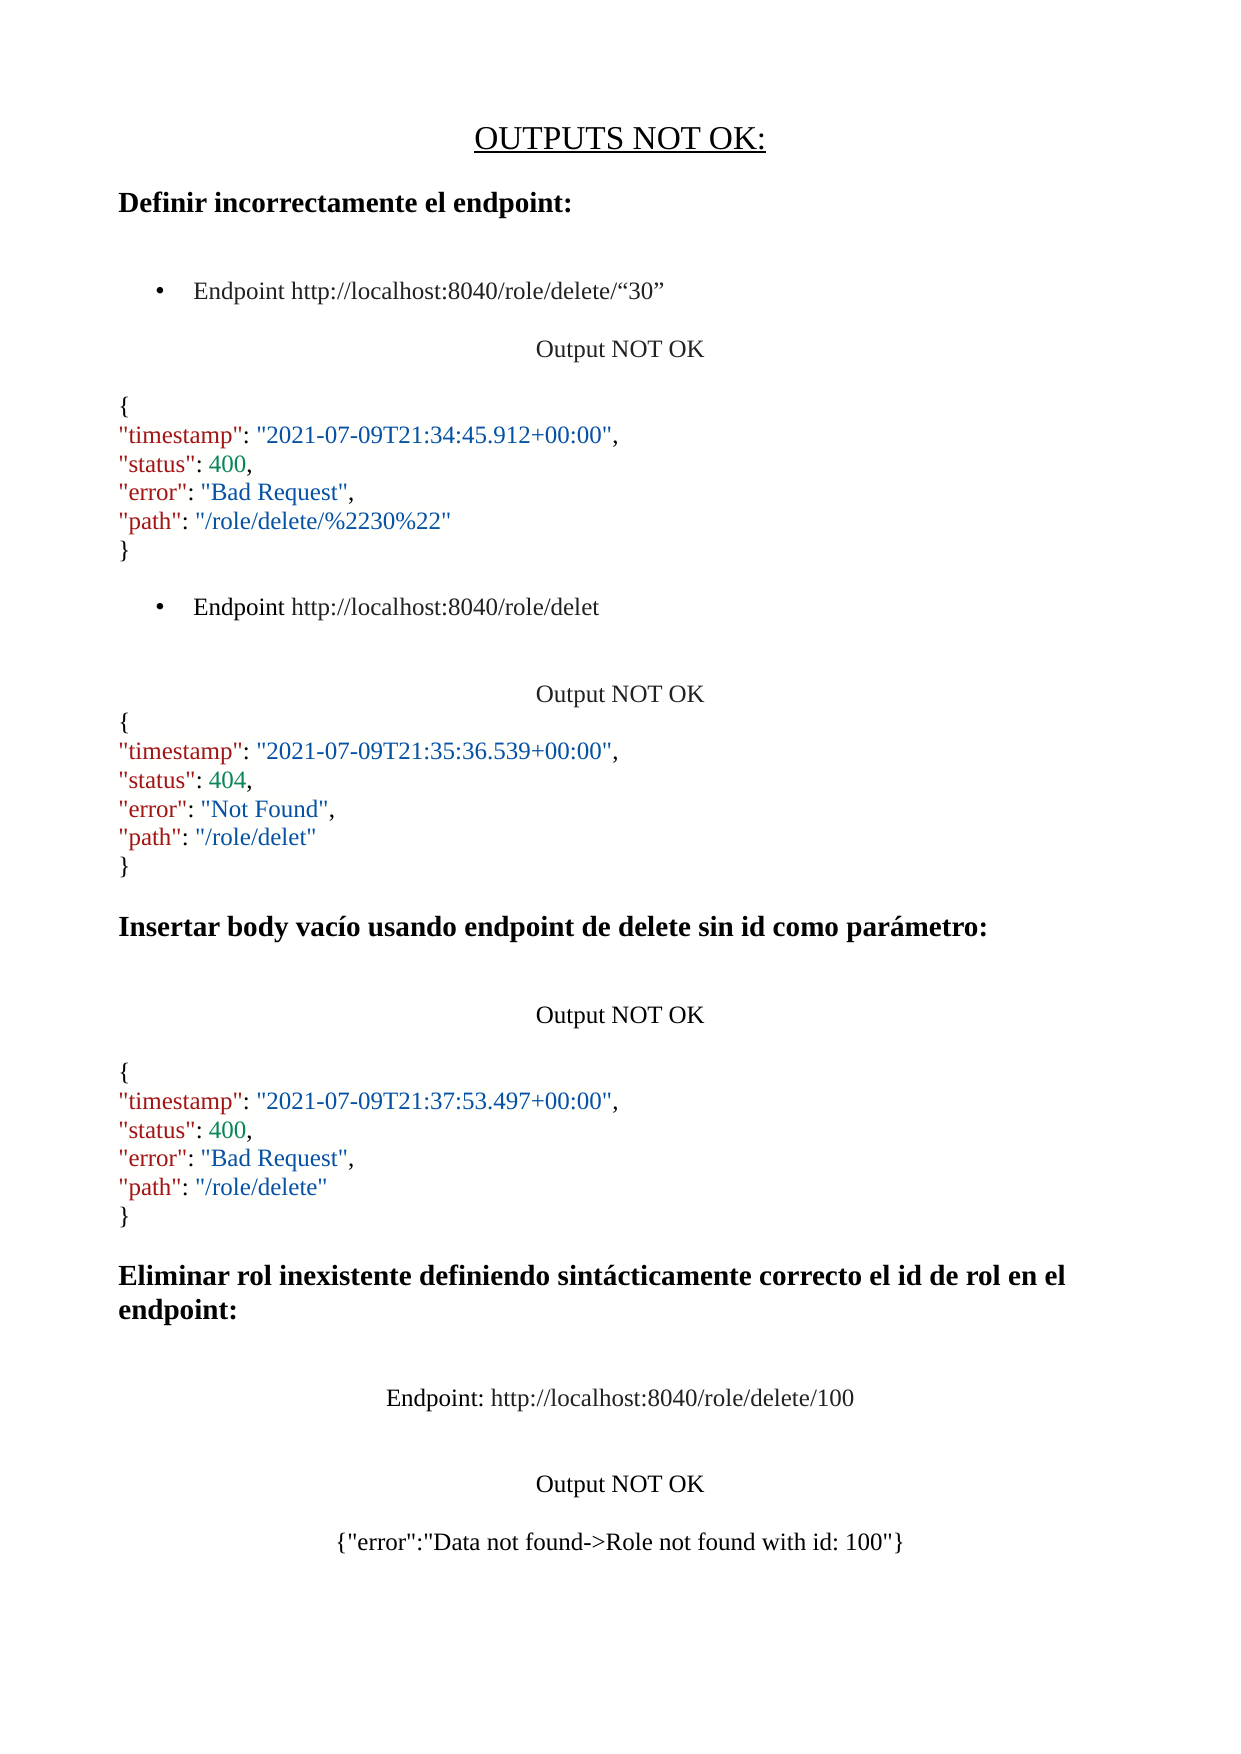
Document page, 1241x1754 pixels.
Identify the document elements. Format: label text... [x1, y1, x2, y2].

text Output NOT OK [118, 1469, 1122, 1498]
text { [118, 707, 1122, 736]
text "path": "/role/delete/%2230%22" [118, 506, 1122, 535]
text OUTPUTS NOT OK: [118, 118, 1122, 156]
text "timestamp": "2021-07-09T21:37:53.497+00:00", [118, 1086, 1122, 1115]
text "path": "/role/delete" [118, 1172, 1122, 1201]
list Endpoint http://localhost:8040/role/delet [156, 592, 1122, 621]
text "error": "Bad Request", [118, 1143, 1122, 1172]
text {"error":"Data not found->Role not found with id: 100"} [118, 1527, 1122, 1556]
text } [118, 1201, 1122, 1230]
text } [118, 851, 1122, 880]
text Insertar body vacío usando endpoint de delete sin id como parámetro: [118, 909, 1122, 942]
text Eliminar rol inexistente definiendo sintácticamente correcto el id de rol en el endpoint: [118, 1258, 1122, 1326]
text } [118, 535, 1122, 564]
text { [118, 391, 1122, 420]
text "error": "Not Found", [118, 794, 1122, 822]
text Output NOT OK [118, 334, 1122, 362]
text "error": "Bad Request", [118, 477, 1122, 506]
text Output NOT OK [118, 679, 1122, 707]
text "timestamp": "2021-07-09T21:34:45.912+00:00", [118, 420, 1122, 449]
text Output NOT OK [118, 1000, 1122, 1028]
text Definir incorrectamente el endpoint: [118, 185, 1122, 219]
text "timestamp": "2021-07-09T21:35:36.539+00:00", [118, 736, 1122, 765]
text "status": 404, [118, 765, 1122, 794]
text "path": "/role/delet" [118, 822, 1122, 851]
text Endpoint: http://localhost:8040/role/delete/100 [118, 1383, 1122, 1412]
list Endpoint http://localhost:8040/role/delete/“30” [156, 276, 1122, 305]
text "status": 400, [118, 449, 1122, 477]
text { [118, 1057, 1122, 1086]
text "status": 400, [118, 1115, 1122, 1143]
